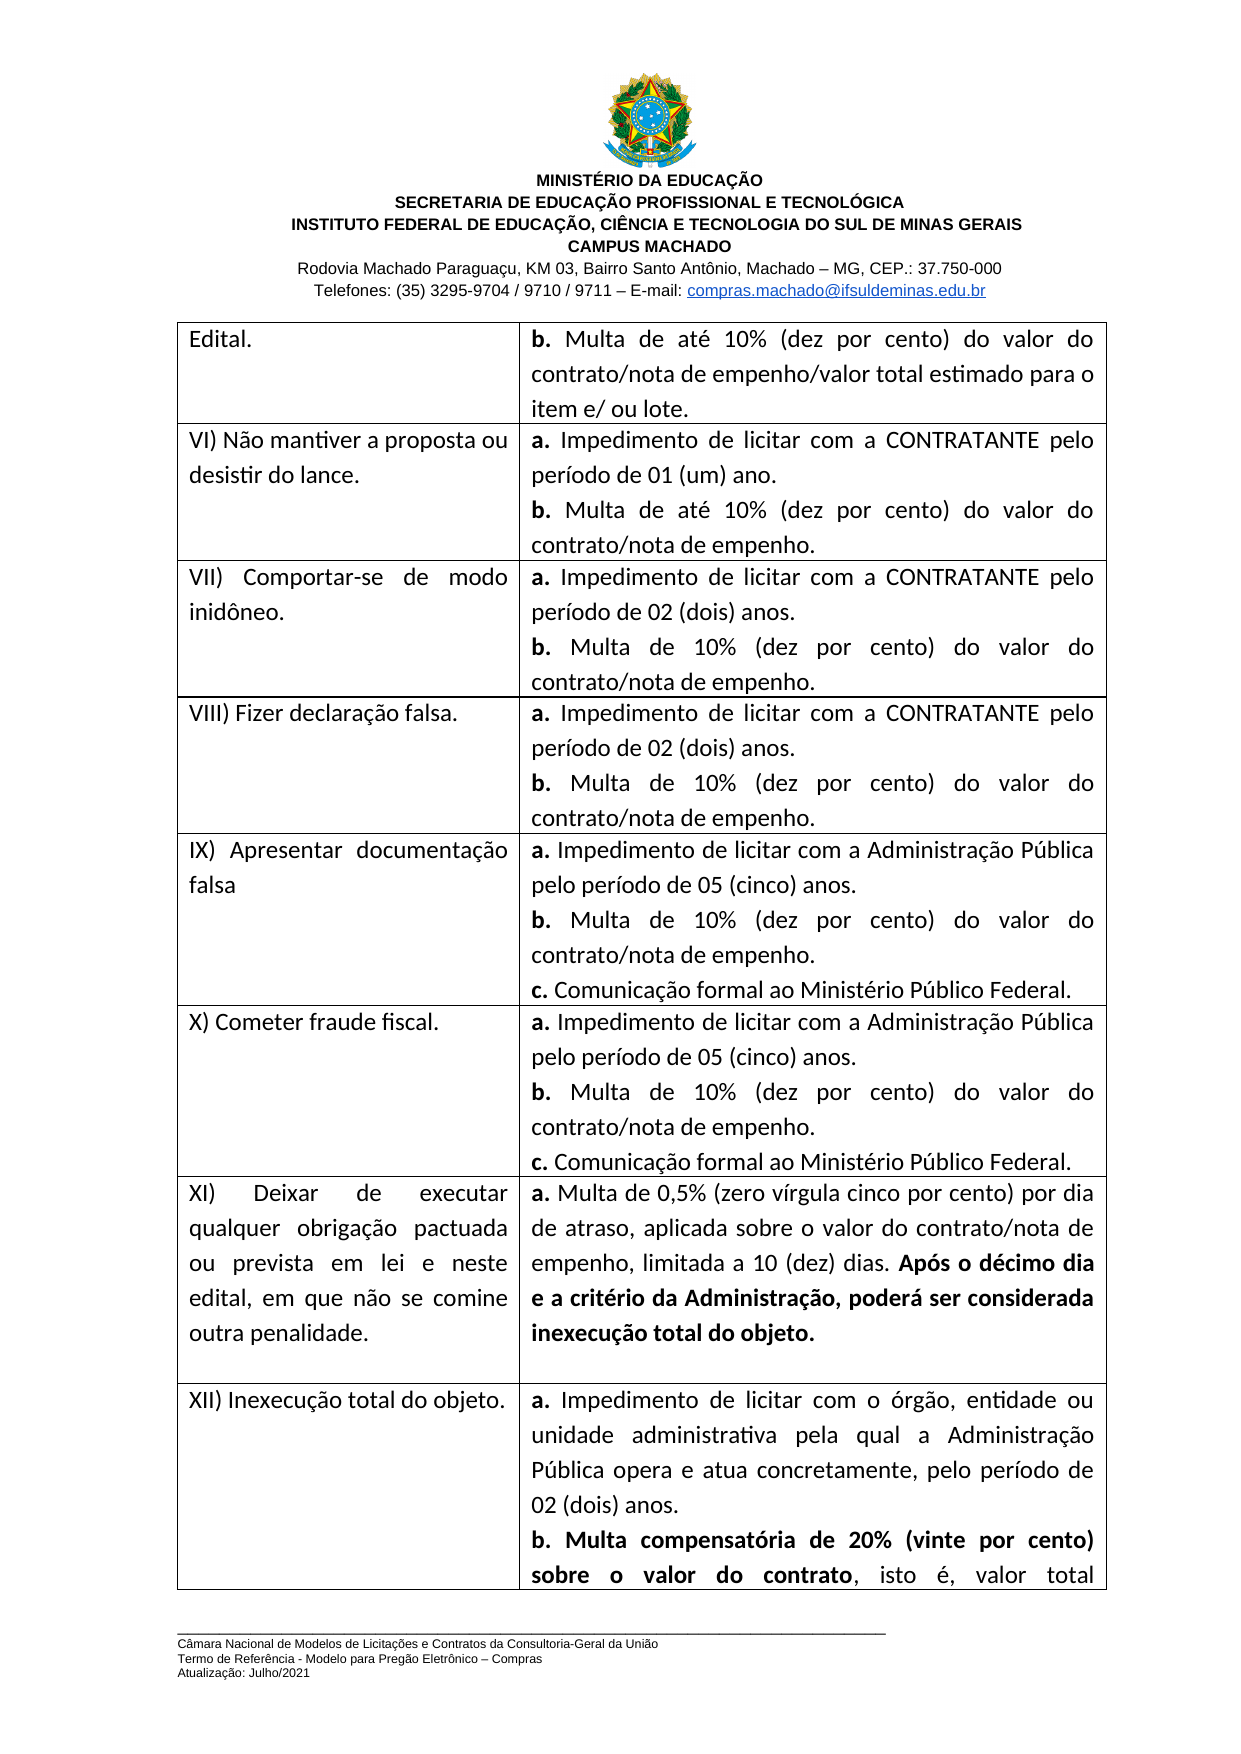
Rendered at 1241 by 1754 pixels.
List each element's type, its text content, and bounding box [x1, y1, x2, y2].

table_cell b. Multa de até 10% (dez por cento) do valor do contrato/nota de empenho/valor total estimado para o item e/ ou lote. [520, 323, 1106, 423]
table_cell XI) Deixar de executar qualquer obrigação pactuada ou prevista em lei e neste edital, em que não se comine outra penalidade. [178, 1177, 519, 1383]
table_cell a. Impedimento de licitar com a CONTRATANTE pelo período de 01 (um) ano. b. Multa de até 10% (dez por cento) do valor do contrato/nota de empenho. [520, 424, 1106, 560]
table_cell XII) Inexecução total do objeto. [178, 1384, 519, 1589]
picture [643, 163, 658, 168]
table_cell a. Impedimento de licitar com a CONTRATANTE pelo período de 02 (dois) anos. b. Multa de 10% (dez por cento) do valor do contrato/nota de empenho. [520, 698, 1106, 833]
table_cell VIII) Fizer declaração falsa. [178, 698, 519, 833]
table_cell IX) Apresentar documentação falsa [178, 834, 519, 1004]
table_cell VI) Não mantiver a proposta ou desistir do lance. [178, 424, 519, 560]
table_cell a. Multa de 0,5% (zero vírgula cinco por cento) por dia de atraso, aplicada sobre o valor do contrato/nota de empenho, limitada a 10 (dez) dias. Após o décimo dia e a critério da Administração, poderá ser considerada inexecução total do objeto. [520, 1177, 1106, 1383]
table_cell a. Impedimento de licitar com a Administração Pública pelo período de 05 (cinco) anos. b. Multa de 10% (dez por cento) do valor do contrato/nota de empenho. c. Comunicação formal ao Ministério Público Federal. [520, 1006, 1106, 1176]
table_cell a. Impedimento de licitar com o órgão, entidade ou unidade administrativa pela qual a Administração Pública opera e atua concretamente, pelo período de 02 (dois) anos. b. Multa compensatória de 20% (vinte por cento) sobre o valor do contrato, isto é, valor total [520, 1384, 1106, 1589]
table_cell X) Cometer fraude fiscal. [178, 1006, 519, 1176]
table_cell Edital. [178, 323, 519, 423]
picture [669, 149, 680, 155]
table_cell a. Impedimento de licitar com a Administração Pública pelo período de 05 (cinco) anos. b. Multa de 10% (dez por cento) do valor do contrato/nota de empenho. c. Comunicação formal ao Ministério Público Federal. [520, 834, 1106, 1004]
table_cell VII) Comportar-se de modo inidôneo. [178, 561, 519, 696]
picture [603, 73, 697, 168]
table_cell a. Impedimento de licitar com a CONTRATANTE pelo período de 02 (dois) anos. b. Multa de 10% (dez por cento) do valor do contrato/nota de empenho. [520, 561, 1106, 696]
